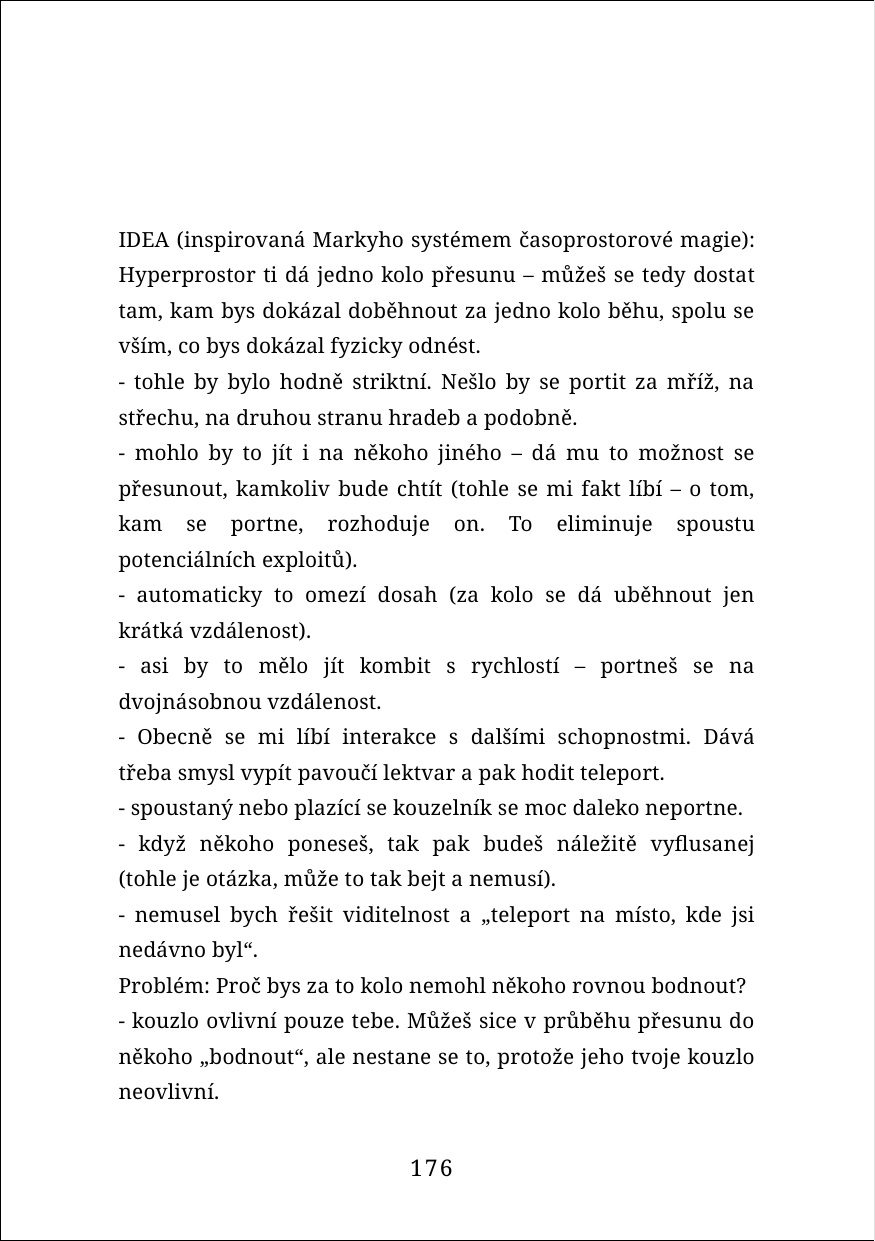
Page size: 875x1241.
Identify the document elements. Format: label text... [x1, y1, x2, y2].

text IDEA (inspirovaná Markyho systémem časoprostorové magie): Hyperprostor ti dá jedno kolo přesunu – můžeš se tedy dostat tam, kam bys dokázal doběhnout za jedno kolo běhu, spolu se vším, co bys dokázal fyzicky odnést. - tohle by bylo hodně striktní. Nešlo by se portit za mříž, na střechu, na druhou stranu hradeb a podobně. - mohlo by to jít i na někoho jiného – dá mu to možnost se přesunout, kamkoliv bude chtít (tohle se mi fakt líbí – o tom, kam se portne, rozhoduje on. To eliminuje spoustu potenciálních exploitů). - automaticky to omezí dosah (za kolo se dá uběhnout jen krátká vzdálenost). - asi by to mělo jít kombit s rychlostí – portneš se na dvojnásobnou vzdálenost. - Obecně se mi líbí interakce s dalšími schopnostmi. Dává třeba smysl vypít pavoučí lektvar a pak hodit teleport. - spoustaný nebo plazící se kouzelník se moc daleko neportne. - když někoho poneseš, tak pak budeš náležitě vyflusanej (tohle je otázka, může to tak bejt a nemusí). - nemusel bych řešit viditelnost a „teleport na místo, kde jsi nedávno byl“. Problém: Proč bys za to kolo nemohl někoho rovnou bodnout? - kouzlo ovlivní pouze tebe. Můžeš sice v průběhu přesunu do někoho „bodnout“, ale nestane se to, protože jeho tvoje kouzlo neovlivní. [118, 225, 756, 1106]
